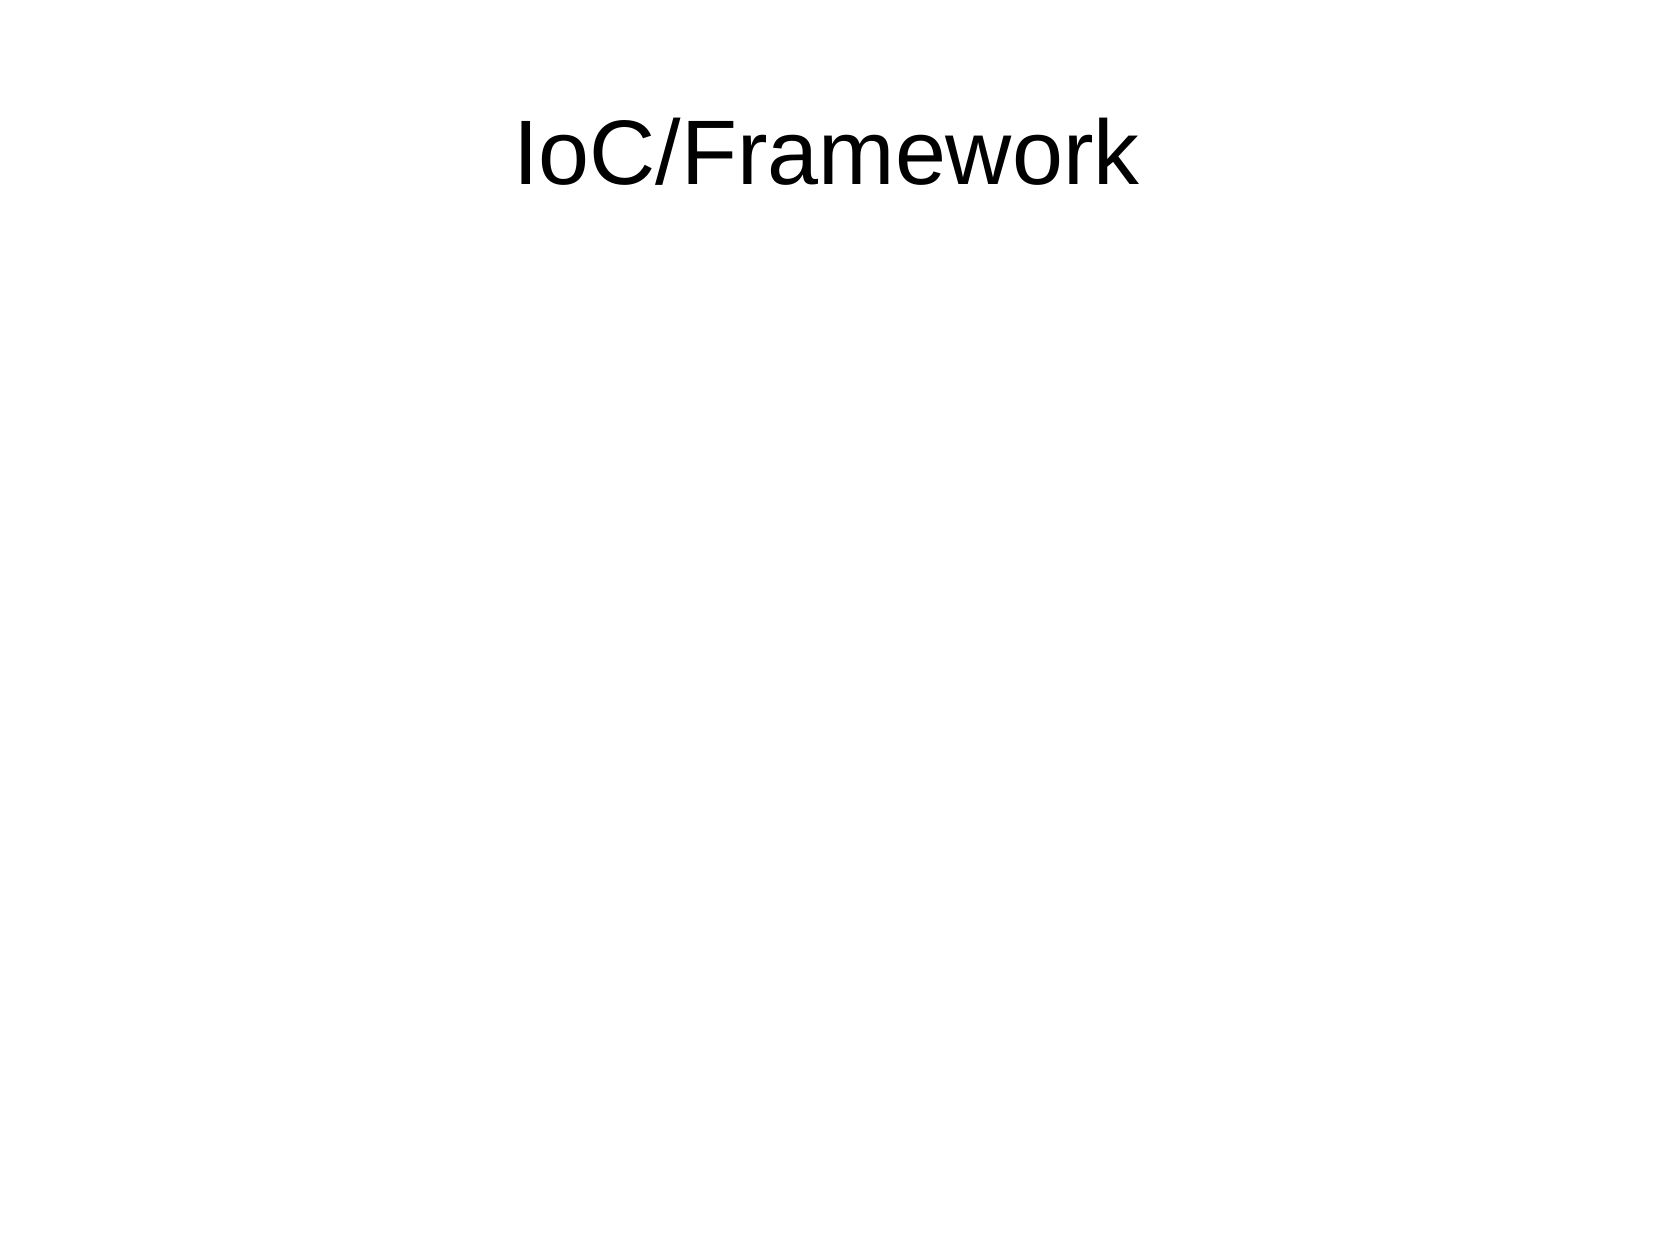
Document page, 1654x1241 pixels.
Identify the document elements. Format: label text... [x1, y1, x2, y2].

title IoC/Framework [82, 49, 1571, 257]
